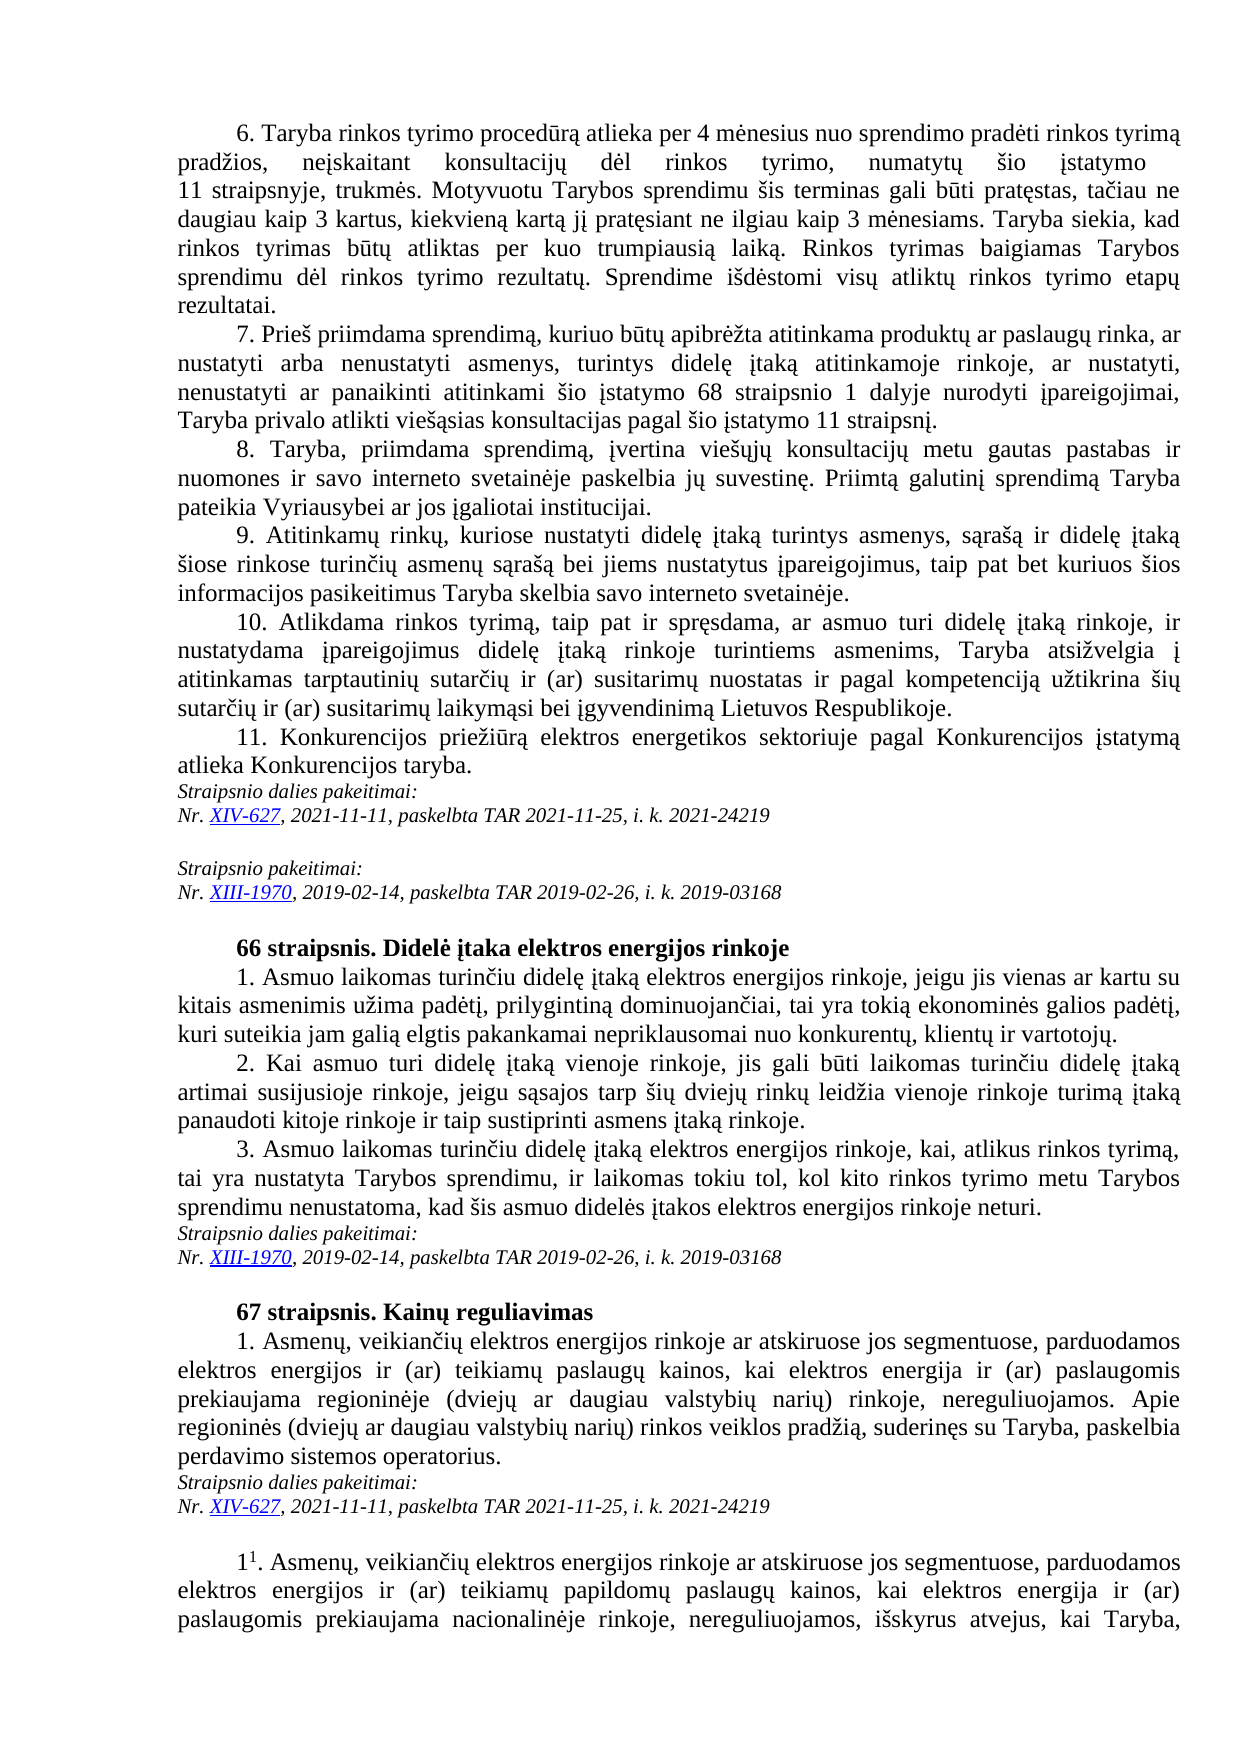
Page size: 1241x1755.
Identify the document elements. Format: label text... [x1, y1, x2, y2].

text Straipsnio dalies pakeitimai: [177, 779, 1181, 803]
text 1. Asmenų, veikiančių elektros energijos rinkoje ar atskiruose jos segmentuose, parduodamos elektros energijos ir (ar) teikiamų paslaugų kainos, kai elektros energija ir (ar) paslaugomis prekiaujama regioninėje (dviejų ar daugiau valstybių narių) rinkoje, nereguliuojamos. Apie regioninės (dviejų ar daugiau valstybių narių) rinkos veiklos pradžią, suderinęs su Taryba, paskelbia perdavimo sistemos operatorius. [177, 1326, 1181, 1470]
text 6. Taryba rinkos tyrimo procedūrą atlieka per 4 mėnesius nuo sprendimo pradėti rinkos tyrimą pradžios, neįskaitant konsultacijų dėl rinkos tyrimo, numatytų šio įstatymo 11 straipsnyje, trukmės. Motyvuotu Tarybos sprendimu šis terminas gali būti pratęstas, tačiau ne daugiau kaip 3 kartus, kiekvieną kartą jį pratęsiant ne ilgiau kaip 3 mėnesiams. Taryba siekia, kad rinkos tyrimas būtų atliktas per kuo trumpiausią laiką. Rinkos tyrimas baigiamas Tarybos sprendimu dėl rinkos tyrimo rezultatų. Sprendime išdėstomi visų atliktų rinkos tyrimo etapų rezultatai. [177, 118, 1181, 319]
text 11. Asmenų, veikiančių elektros energijos rinkoje ar atskiruose jos segmentuose, parduodamos elektros energijos ir (ar) teikiamų papildomų paslaugų kainos, kai elektros energija ir (ar) paslaugomis prekiaujama nacionalinėje rinkoje, nereguliuojamos, išskyrus atvejus, kai Taryba, [177, 1547, 1181, 1633]
text 67 straipsnis. Kainų reguliavimas [177, 1297, 1181, 1326]
text 7. Prieš priimdama sprendimą, kuriuo būtų apibrėžta atitinkama produktų ar paslaugų rinka, ar nustatyti arba nenustatyti asmenys, turintys didelę įtaką atitinkamoje rinkoje, ar nustatyti, nenustatyti ar panaikinti atitinkami šio įstatymo 68 straipsnio 1 dalyje nurodyti įpareigojimai, Taryba privalo atlikti viešąsias konsultacijas pagal šio įstatymo 11 straipsnį. [177, 319, 1181, 434]
text Nr. XIII-1970, 2019-02-14, paskelbta TAR 2019-02-26, i. k. 2019-03168 [177, 1245, 1181, 1269]
text 8. Taryba, priimdama sprendimą, įvertina viešųjų konsultacijų metu gautas pastabas ir nuomones ir savo interneto svetainėje paskelbia jų suvestinę. Priimtą galutinį sprendimą Taryba pateikia Vyriausybei ar jos įgaliotai institucijai. [177, 434, 1181, 521]
text 10. Atlikdama rinkos tyrimą, taip pat ir spręsdama, ar asmuo turi didelę įtaką rinkoje, ir nustatydama įpareigojimus didelę įtaką rinkoje turintiems asmenims, Taryba atsižvelgia į atitinkamas tarptautinių sutarčių ir (ar) susitarimų nuostatas ir pagal kompetenciją užtikrina šių sutarčių ir (ar) susitarimų laikymąsi bei įgyvendinimą Lietuvos Respublikoje. [177, 607, 1181, 722]
text Nr. XIV-627, 2021-11-11, paskelbta TAR 2021-11-25, i. k. 2021-24219 [177, 1494, 1181, 1518]
text 1. Asmuo laikomas turinčiu didelę įtaką elektros energijos rinkoje, jeigu jis vienas ar kartu su kitais asmenimis užima padėtį, prilygintiną dominuojančiai, tai yra tokią ekonominės galios padėtį, kuri suteikia jam galią elgtis pakankamai nepriklausomai nuo konkurentų, klientų ir vartotojų. [177, 962, 1181, 1048]
text 3. Asmuo laikomas turinčiu didelę įtaką elektros energijos rinkoje, kai, atlikus rinkos tyrimą, tai yra nustatyta Tarybos sprendimu, ir laikomas tokiu tol, kol kito rinkos tyrimo metu Tarybos sprendimu nenustatoma, kad šis asmuo didelės įtakos elektros energijos rinkoje neturi. [177, 1134, 1181, 1221]
text 9. Atitinkamų rinkų, kuriose nustatyti didelę įtaką turintys asmenys, sąrašą ir didelę įtaką šiose rinkose turinčių asmenų sąrašą bei jiems nustatytus įpareigojimus, taip pat bet kuriuos šios informacijos pasikeitimus Taryba skelbia savo interneto svetainėje. [177, 521, 1181, 607]
text 2. Kai asmuo turi didelę įtaką vienoje rinkoje, jis gali būti laikomas turinčiu didelę įtaką artimai susijusioje rinkoje, jeigu sąsajos tarp šių dviejų rinkų leidžia vienoje rinkoje turimą įtaką panaudoti kitoje rinkoje ir taip sustiprinti asmens įtaką rinkoje. [177, 1048, 1181, 1134]
text Straipsnio dalies pakeitimai: [177, 1221, 1181, 1245]
text Straipsnio pakeitimai: [177, 856, 1181, 880]
text Nr. XIII-1970, 2019-02-14, paskelbta TAR 2019-02-26, i. k. 2019-03168 [177, 880, 1181, 904]
text Nr. XIV-627, 2021-11-11, paskelbta TAR 2021-11-25, i. k. 2021-24219 [177, 803, 1181, 827]
text Straipsnio dalies pakeitimai: [177, 1470, 1181, 1494]
text 11. Konkurencijos priežiūrą elektros energetikos sektoriuje pagal Konkurencijos įstatymą atlieka Konkurencijos taryba. [177, 722, 1181, 779]
text 66 straipsnis. Didelė įtaka elektros energijos rinkoje [177, 933, 1181, 962]
